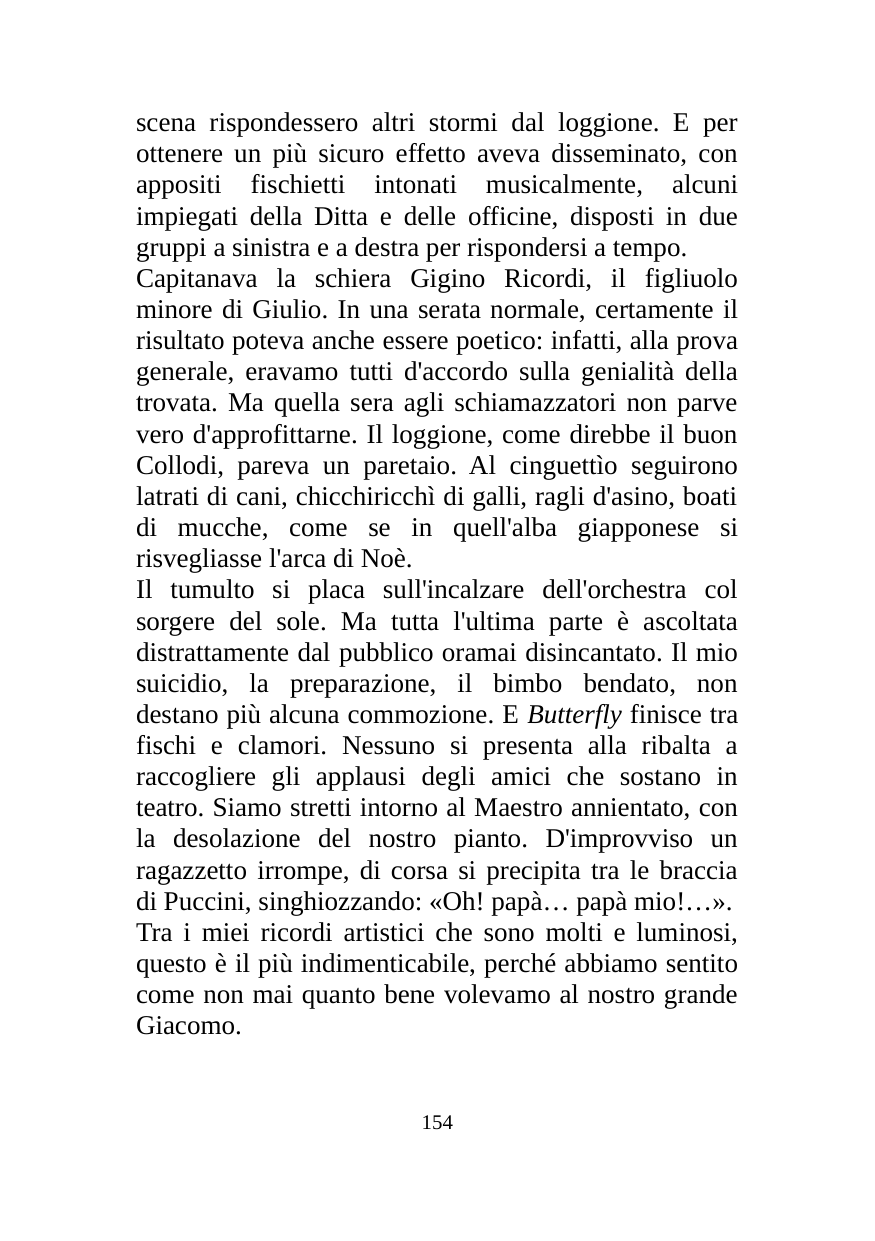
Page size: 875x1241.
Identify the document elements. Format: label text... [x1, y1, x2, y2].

text Capitanava la schiera Gigino Ricordi, il figliuolo minore di Giulio. In una serata normale, certamente il risultato poteva anche essere poetico: infatti, alla prova generale, eravamo tutti d'accordo sulla genialità della trovata. Ma quella sera agli schiamazzatori non parve vero d'approfittarne. Il loggione, come direbbe il buon Collodi, pareva un paretaio. Al cinguettìo seguirono latrati di cani, chicchiricchì di galli, ragli d'asino, boati di mucche, come se in quell'alba giapponese si risvegliasse l'arca di Noè. [136, 262, 738, 573]
text scena rispondessero altri stormi dal loggione. E per ottenere un più sicuro effetto aveva disseminato, con appositi fischietti intonati musicalmente, alcuni impiegati della Ditta e delle officine, disposti in due gruppi a sinistra e a destra per rispondersi a tempo. [136, 106, 738, 262]
text Il tumulto si placa sull'incalzare dell'orchestra col sorgere del sole. Ma tutta l'ultima parte è ascoltata distrattamente dal pubblico oramai disincantato. Il mio suicidio, la preparazione, il bimbo bendato, non destano più alcuna commozione. E Butterfly finisce tra fischi e clamori. Nessuno si presenta alla ribalta a raccogliere gli applausi degli amici che sostano in teatro. Siamo stretti intorno al Maestro annientato, con la desolazione del nostro pianto. D'improvviso un ragazzetto irrompe, di corsa si precipita tra le braccia di Puccini, singhiozzando: «Oh! papà… papà mio!…». [136, 573, 738, 916]
text Tra i miei ricordi artistici che sono molti e luminosi, questo è il più indimenticabile, perché abbiamo sentito come non mai quanto bene volevamo al nostro grande Giacomo. [136, 916, 738, 1041]
